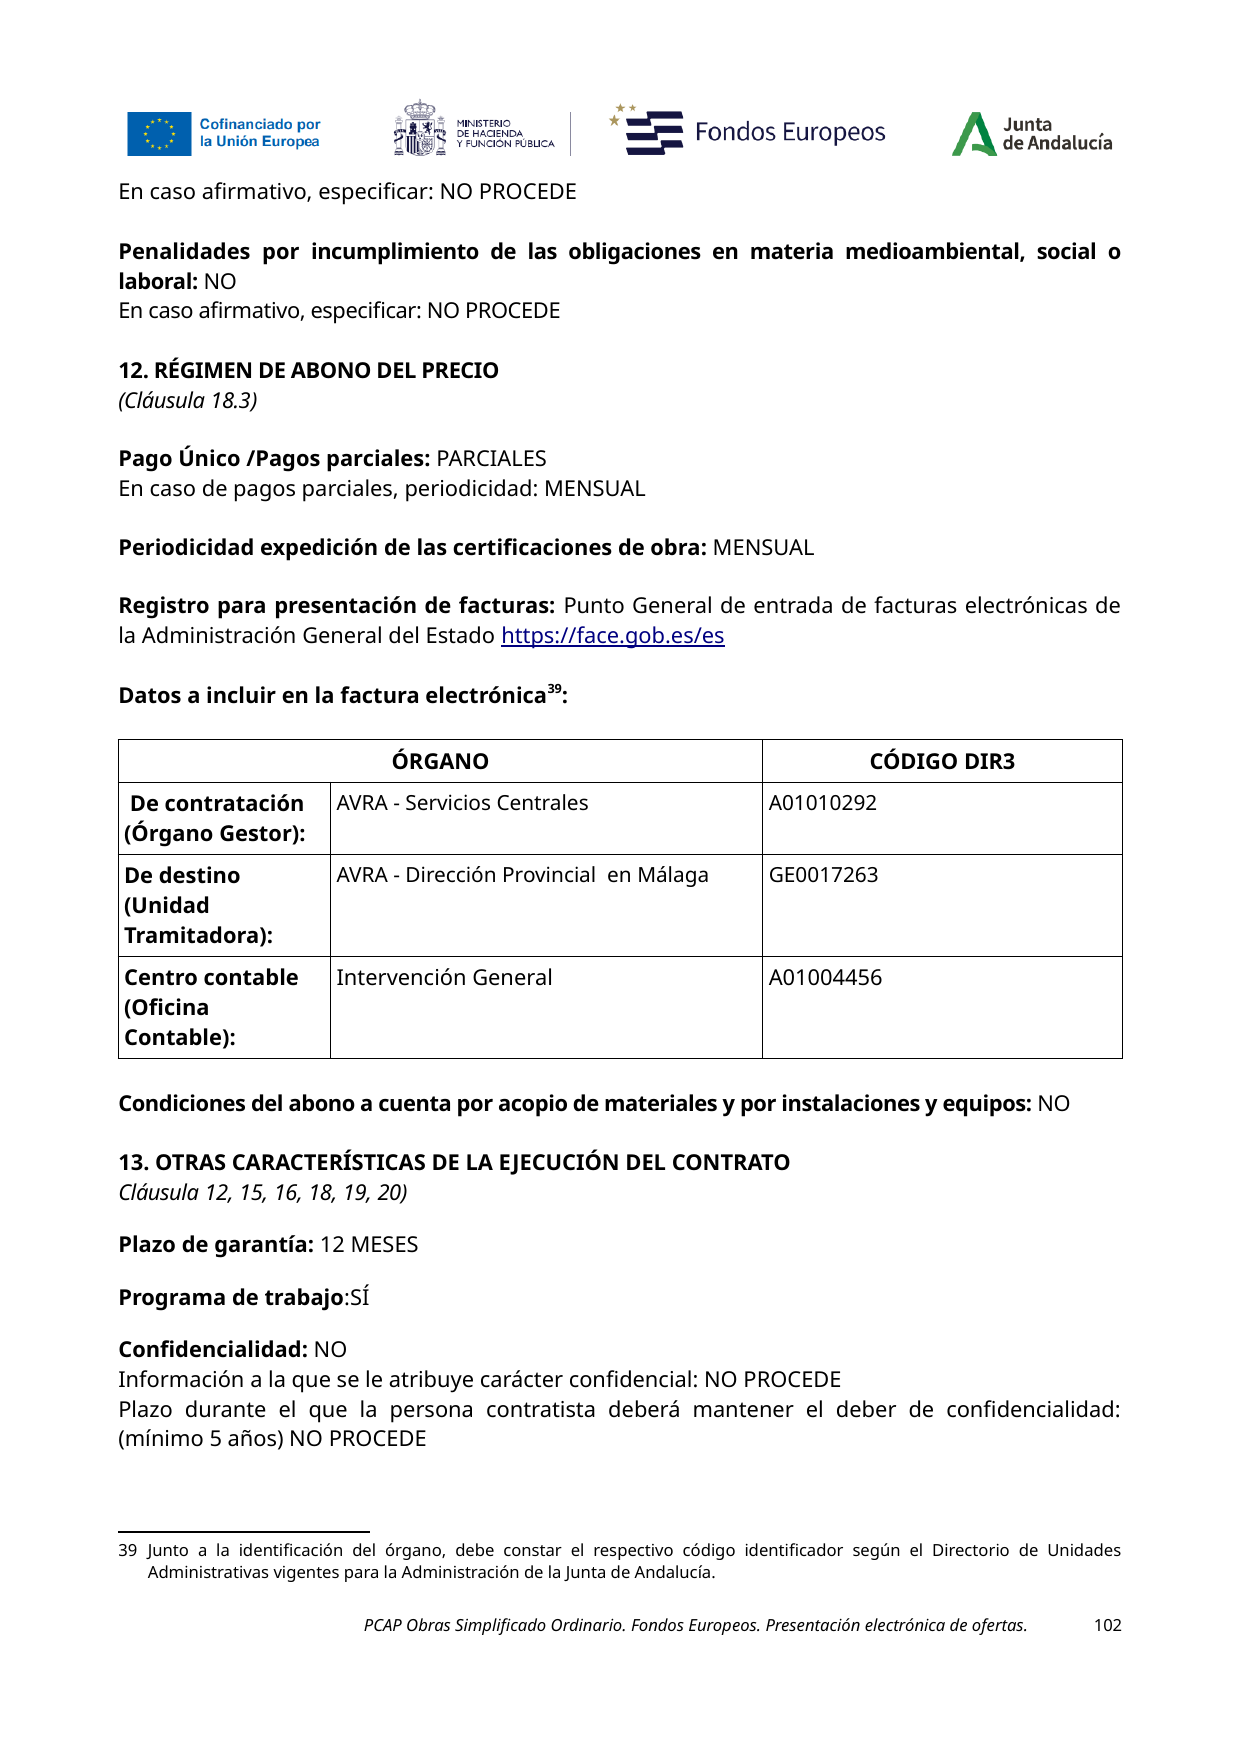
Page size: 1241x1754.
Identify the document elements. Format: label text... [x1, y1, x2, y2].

text Programa de trabajo:SÍ [118, 1282, 1122, 1311]
text Pago Único /Pagos parciales: PARCIALES [118, 443, 1122, 473]
text Confidencialidad: NO [118, 1334, 1122, 1364]
table_cell Centro contable (Oficina Contable): [119, 957, 330, 1057]
table_cell AVRA - Dirección Provincial en Málaga [331, 855, 762, 956]
text Información a la que se le atribuye carácter confidencial: NO PROCEDE [118, 1364, 1122, 1394]
table_header ÓRGANO [119, 740, 762, 782]
text Penalidades por incumplimiento de las obligaciones en materia medioambiental, social o laboral: NO [118, 236, 1122, 296]
table_header CÓDIGO DIR3 [763, 740, 1122, 782]
text En caso afirmativo, especificar: NO PROCEDE [118, 176, 1122, 206]
table_cell Intervención General [331, 957, 762, 1057]
picture [118, 88, 1123, 163]
table_cell AVRA - Servicios Centrales [331, 783, 762, 854]
text 12. RÉGIMEN DE ABONO DEL PRECIO [118, 355, 1122, 385]
text Plazo de garantía: 12 MESES [118, 1229, 1122, 1259]
text Plazo durante el que la persona contratista deberá mantener el deber de confidencialidad: (mínimo 5 años) NO PROCEDE [118, 1394, 1122, 1453]
table_cell A01010292 [763, 783, 1122, 854]
text Periodicidad expedición de las certificaciones de obra: MENSUAL [118, 532, 1122, 562]
text Cláusula 12, 15, 16, 18, 19, 20) [118, 1177, 1122, 1206]
table_cell De contratación (Órgano Gestor): [119, 783, 330, 854]
table_cell A01004456 [763, 957, 1122, 1057]
text Junto a la identificación del órgano, debe constar el respectivo código identificador según el Directorio de Unidades Administrativas vigentes para la Administración de la Junta de Andalucía. [118, 1538, 1122, 1584]
table_cell De destino (Unidad Tramitadora): [119, 855, 330, 956]
text En caso afirmativo, especificar: NO PROCEDE [118, 296, 1122, 325]
text Registro para presentación de facturas: Punto General de entrada de facturas electrónicas de la Administración General del Estado https://face.gob.es/es [118, 590, 1122, 650]
text Condiciones del abono a cuenta por acopio de materiales y por instalaciones y equipos: NO [118, 1088, 1122, 1118]
text (Cláusula 18.3) [118, 385, 1122, 415]
text En caso de pagos parciales, periodicidad: MENSUAL [118, 473, 1122, 503]
table_cell GE0017263 [763, 855, 1122, 956]
text 13. OTRAS CARACTERÍSTICAS DE LA EJECUCIÓN DEL CONTRATO [118, 1147, 1122, 1177]
text Datos a incluir en la factura electrónica: [118, 680, 1122, 709]
